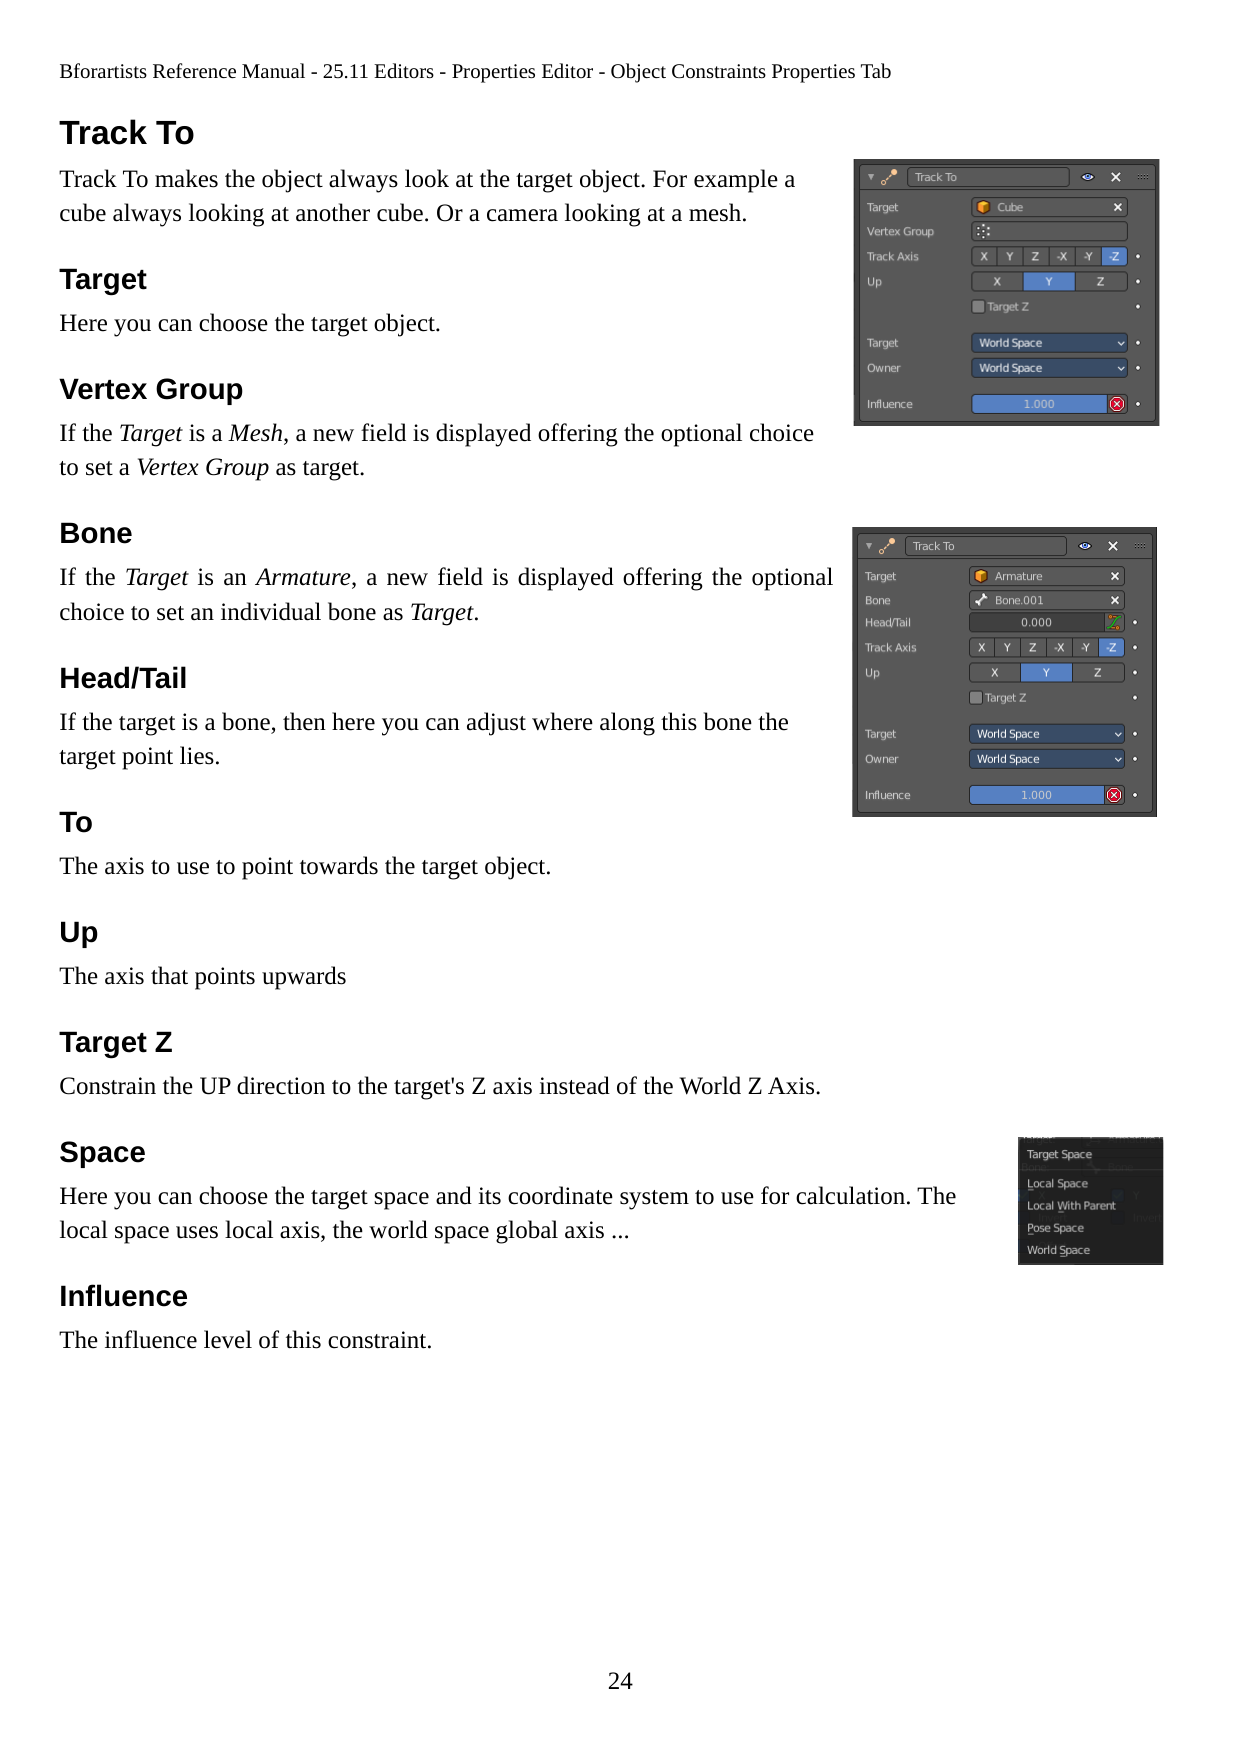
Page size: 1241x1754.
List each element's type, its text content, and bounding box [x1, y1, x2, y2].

subtitle Up [59, 915, 1181, 948]
subtitle Space [59, 1134, 1181, 1168]
subtitle Influence [59, 1279, 1181, 1313]
picture [852, 527, 1157, 817]
subtitle Vertex Group [59, 372, 853, 406]
text If the Target is a Mesh, a new field is displayed offering the optional choice to set a Vertex Group as target. [59, 418, 1181, 481]
subtitle Bone [59, 516, 1181, 550]
text The influence level of this constraint. [59, 1325, 1181, 1354]
subtitle To [59, 805, 1181, 839]
picture [1018, 1137, 1164, 1265]
text The axis that points upwards [59, 961, 1181, 990]
text Track To makes the object always look at the target object. For example a cube always looking at another cube. Or a camera looking at a mesh. [59, 164, 853, 227]
subtitle Head/Tail [59, 661, 852, 694]
text If the target is a bone, then here you can adjust where along this bone the target point lies. [59, 707, 852, 770]
subtitle Target Z [59, 1025, 1181, 1058]
subtitle [1160, 372, 1181, 406]
subtitle Target [59, 262, 853, 296]
text Constrain the UP direction to the target's Z axis instead of the World Z Axis. [59, 1071, 1181, 1100]
text If the Target is an Armature, a new field is displayed offering the optional choice to set an individual bone as Target. [59, 562, 852, 626]
text Here you can choose the target object. [59, 308, 853, 337]
picture [853, 159, 1160, 426]
text The axis to use to point towards the target object. [59, 851, 1181, 880]
subtitle [1157, 661, 1181, 694]
subtitle [1160, 262, 1181, 296]
text Here you can choose the target space and its coordinate system to use for calculation. The local space uses local axis, the world space global axis ... [59, 1181, 1018, 1244]
subtitle Track To [59, 113, 1181, 151]
